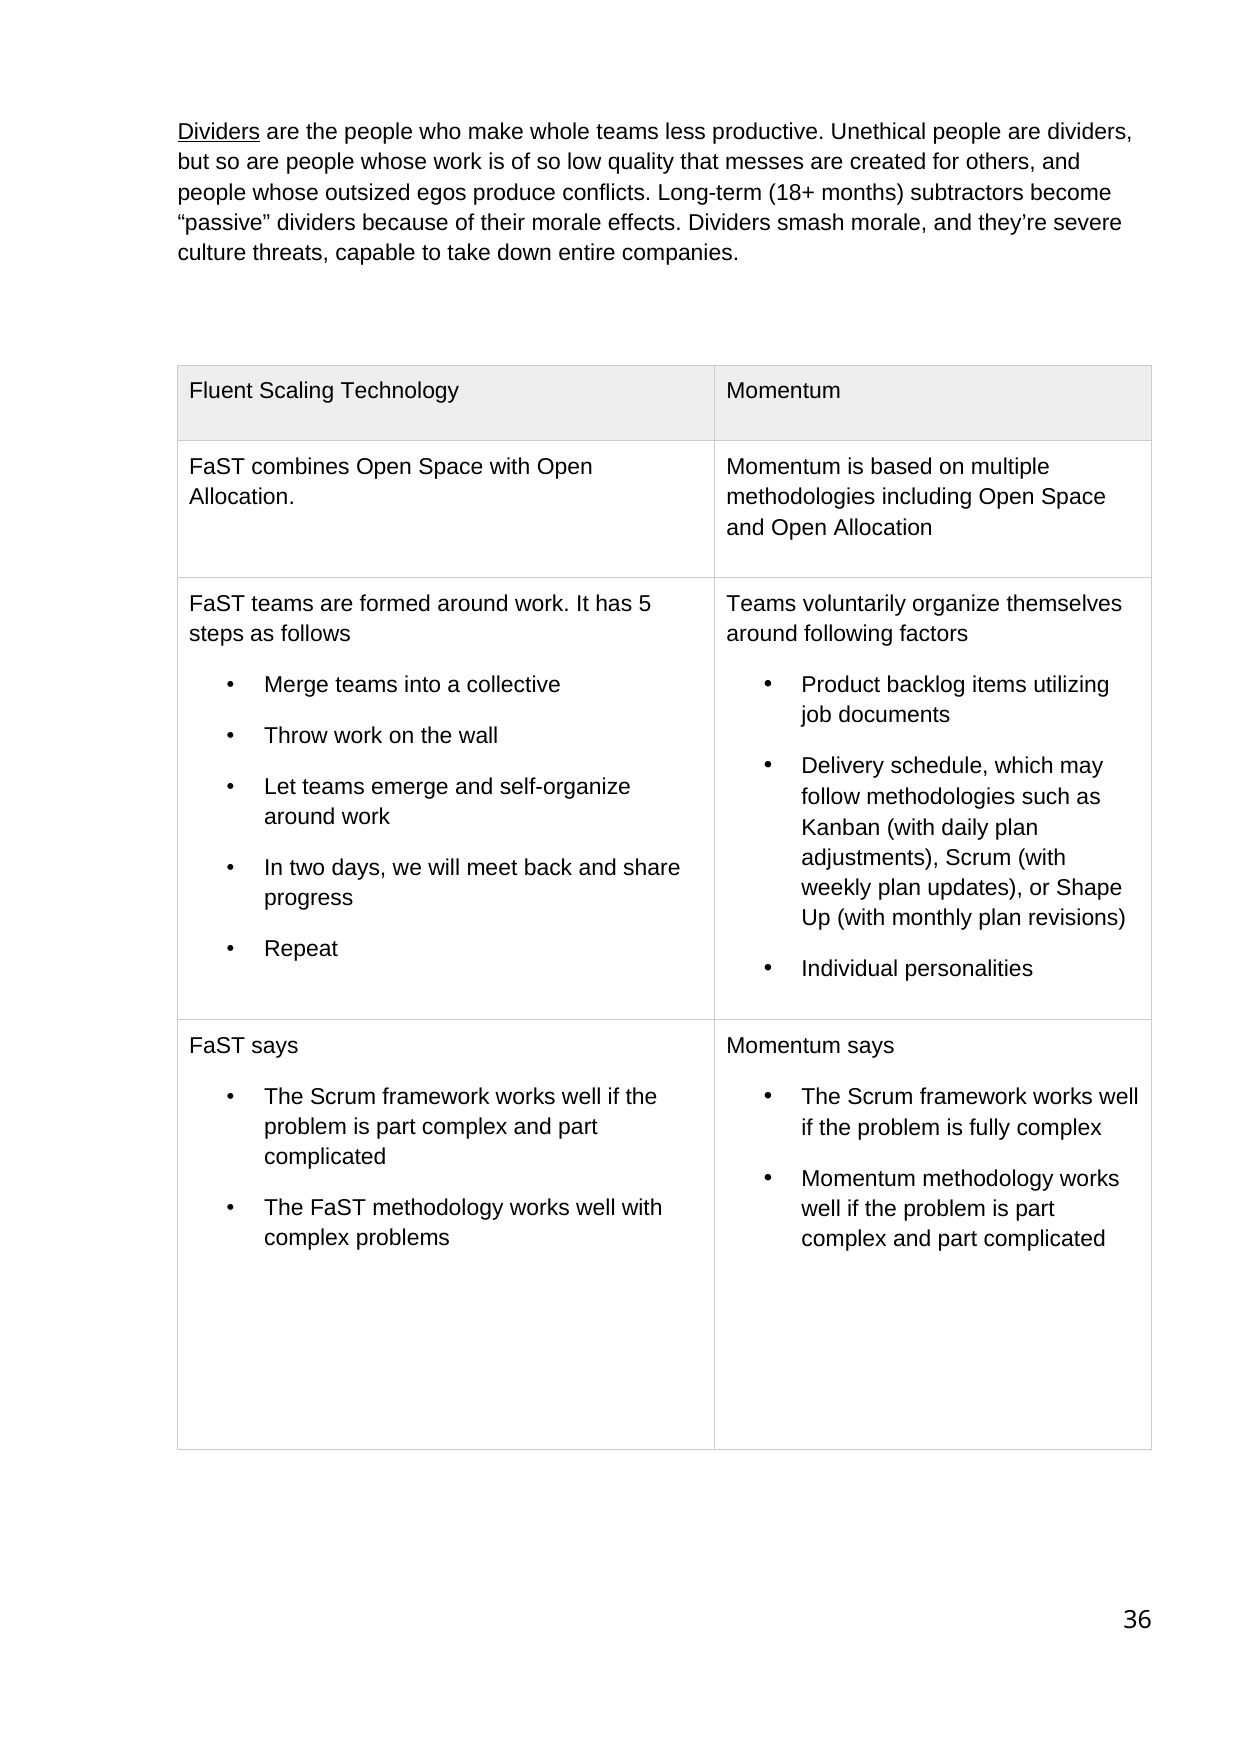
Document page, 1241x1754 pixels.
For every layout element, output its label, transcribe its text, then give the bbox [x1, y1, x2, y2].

text Dividers are the people who make whole teams less productive. Unethical people are dividers, but so are people whose work is of so low quality that messes are created for others, and people whose outsized egos produce conflicts. Long-term (18+ months) subtractors become “passive” dividers because of their morale effects. Dividers smash morale, and they’re severe culture threats, capable to take down entire companies. [177, 118, 1152, 265]
table_cell Momentum says The Scrum framework works well if the problem is fully complex Momentum methodology works well if the problem is part complex and part complicated [715, 1020, 1151, 1449]
table_cell Momentum is based on multiple methodologies including Open Space and Open Allocation [715, 441, 1151, 577]
table_header Fluent Scaling Technology [178, 366, 714, 440]
table_cell FaST combines Open Space with Open Allocation. [178, 441, 714, 577]
table_cell FaST says The Scrum framework works well if the problem is part complex and part complicated The FaST methodology works well with complex problems [178, 1020, 714, 1449]
table_cell FaST teams are formed around work. It has 5 steps as follows Merge teams into a collective Throw work on the wall Let teams emerge and self-organize around work In two days, we will meet back and share progress Repeat [178, 578, 714, 1019]
table_header Momentum [715, 366, 1151, 440]
table_cell Teams voluntarily organize themselves around following factors Product backlog items utilizing job documents Delivery schedule, which may follow methodologies such as Kanban (with daily plan adjustments), Scrum (with weekly plan updates), or Shape Up (with monthly plan revisions) Individual personalities [715, 578, 1151, 1019]
